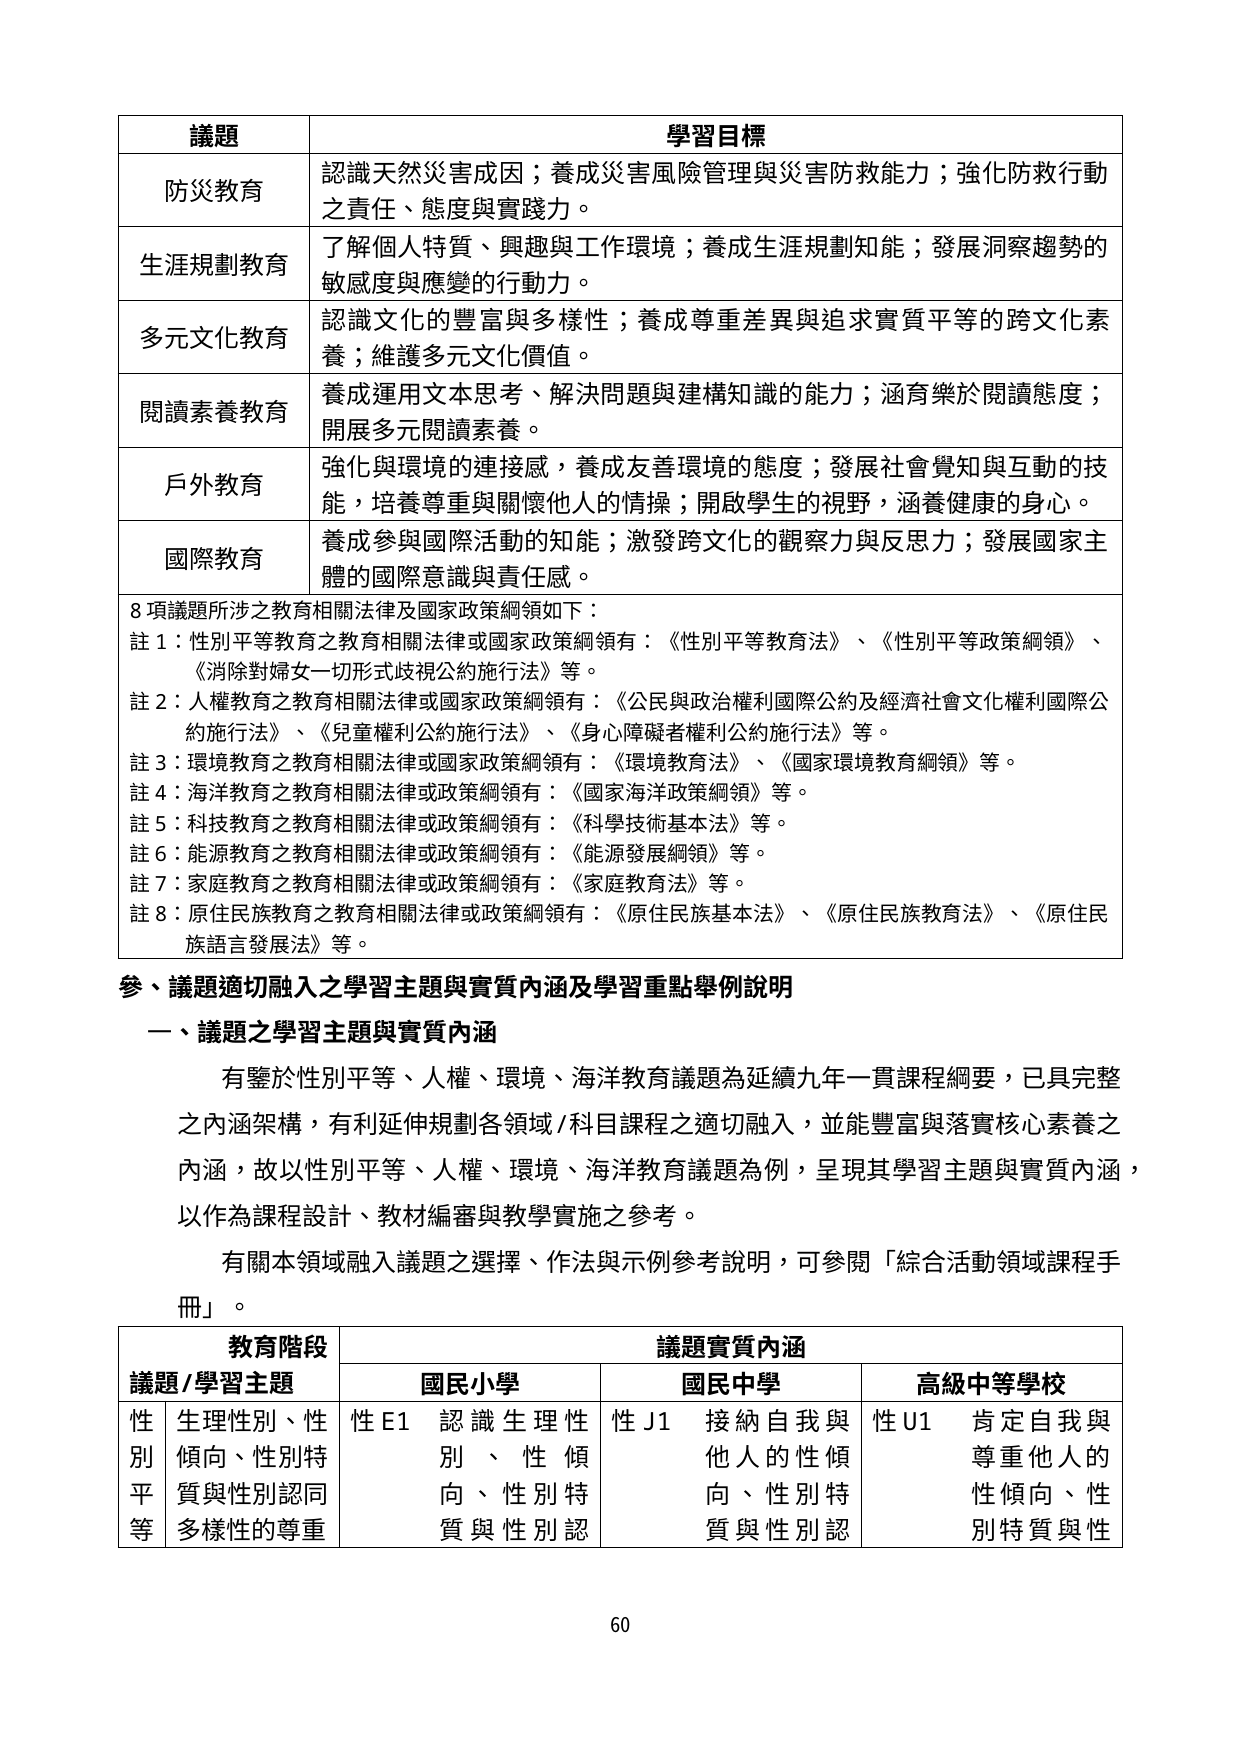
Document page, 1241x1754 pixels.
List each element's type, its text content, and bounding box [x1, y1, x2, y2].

table_cell 多元文化教育 [119, 301, 309, 373]
table_cell 接納自我與他人的性傾向、性別特質與性別認 [694, 1402, 861, 1547]
table_cell 肯定自我與尊重他人的性傾向、性別特質與性 [960, 1402, 1122, 1547]
table_cell 防災教育 [119, 154, 309, 226]
table_cell 生理性別、性傾向、性別特質與性別認同多樣性的尊重 [166, 1402, 339, 1547]
table_cell 國際教育 [119, 521, 309, 594]
table_cell 8項議題所涉之教育相關法律及國家政策綱領如下： 註1：性別平等教育之教育相關法律或國家政策綱領有：《性別平等教育法》、《性別平等政策綱領》、《消除對婦女一切形式歧視公約施行法》等。 註2：人權教育之教育相關法律或國家政策綱領有：《公民與政治權利國際公約及經濟社會文化權利國際公約施行法》、《兒童權利公約施行法》、《身心障礙者權利公約施行法》等。 註3：環境教育之教育相關法律或國家政策綱領有：《環境教育法》、《國家環境教育綱領》等。 註4：海洋教育之教育相關法律或政策綱領有：《國家海洋政策綱領》等。 註5：科技教育之教育相關法律或政策綱領有：《科學技術基本法》等。 註6：能源教育之教育相關法律或政策綱領有：《能源發展綱領》等。 註7：家庭教育之教育相關法律或政策綱領有：《家庭教育法》等。 註8：原住民族教育之教育相關法律或政策綱領有：《原住民族基本法》、《原住民族教育法》、《原住民族語言發展法》等。 [119, 595, 1122, 958]
table_cell 生涯規劃教育 [119, 227, 309, 299]
table_cell 強化與環境的連接感，養成友善環境的態度；發展社會覺知與互動的技能，培養尊重與關懷他人的情操；開啟學生的視野，涵養健康的身心。 [310, 448, 1122, 520]
table_cell 閱讀素養教育 [119, 374, 309, 447]
table_header 教育階段 議題/學習主題 [119, 1327, 339, 1401]
table_cell 性J1 [601, 1402, 694, 1547]
text 有鑒於性別平等、人權、環境、海洋教育議題為延續九年一貫課程綱要，已具完整之內涵架構，有利延伸規劃各領域/科目課程之適切融入，並能豐富與落實核心素養之內涵，故以性別平等、人權、環境、海洋教育議題為例，呈現其學習主題與實質內涵，以作為課程設計、教材編審與教學實施之參考。 [177, 1051, 1122, 1234]
table_cell 國民小學 [340, 1364, 600, 1401]
table_cell 了解個人特質、興趣與工作環境；養成生涯規劃知能；發展洞察趨勢的敏感度與應變的行動力。 [310, 227, 1122, 299]
table_cell 性E1 [340, 1402, 428, 1547]
table_cell 認識文化的豐富與多樣性；養成尊重差異與追求實質平等的跨文化素養；維護多元文化價值。 [310, 301, 1122, 373]
text 有關本領域融入議題之選擇、作法與示例參考說明，可參閱「綜合活動領域課程手冊」。 [177, 1234, 1122, 1326]
table_cell 國民中學 [601, 1364, 861, 1401]
table_cell 性U1 [862, 1402, 960, 1547]
table_header 學習目標 [310, 116, 1122, 152]
text 參、議題適切融入之學習主題與實質內涵及學習重點舉例說明 [118, 959, 1122, 1005]
table_cell 性別平等 [119, 1402, 165, 1547]
table_cell 高級中等學校 [862, 1364, 1122, 1401]
table_cell 養成參與國際活動的知能；激發跨文化的觀察力與反思力；發展國家主體的國際意識與責任感。 [310, 521, 1122, 594]
table_cell 認識天然災害成因；養成災害風險管理與災害防救能力；強化防救行動之責任、態度與實踐力。 [310, 154, 1122, 226]
text 一、議題之學習主題與實質內涵 [118, 1005, 1122, 1051]
table_header 議題實質內涵 [340, 1327, 1122, 1363]
table_cell 養成運用文本思考、解決問題與建構知識的能力；涵育樂於閱讀態度；開展多元閱讀素養。 [310, 374, 1122, 447]
table_cell 認識生理性別、性傾向、性別特質與性別認 [428, 1402, 600, 1547]
table_header 議題 [119, 116, 309, 152]
table_cell 戶外教育 [119, 448, 309, 520]
